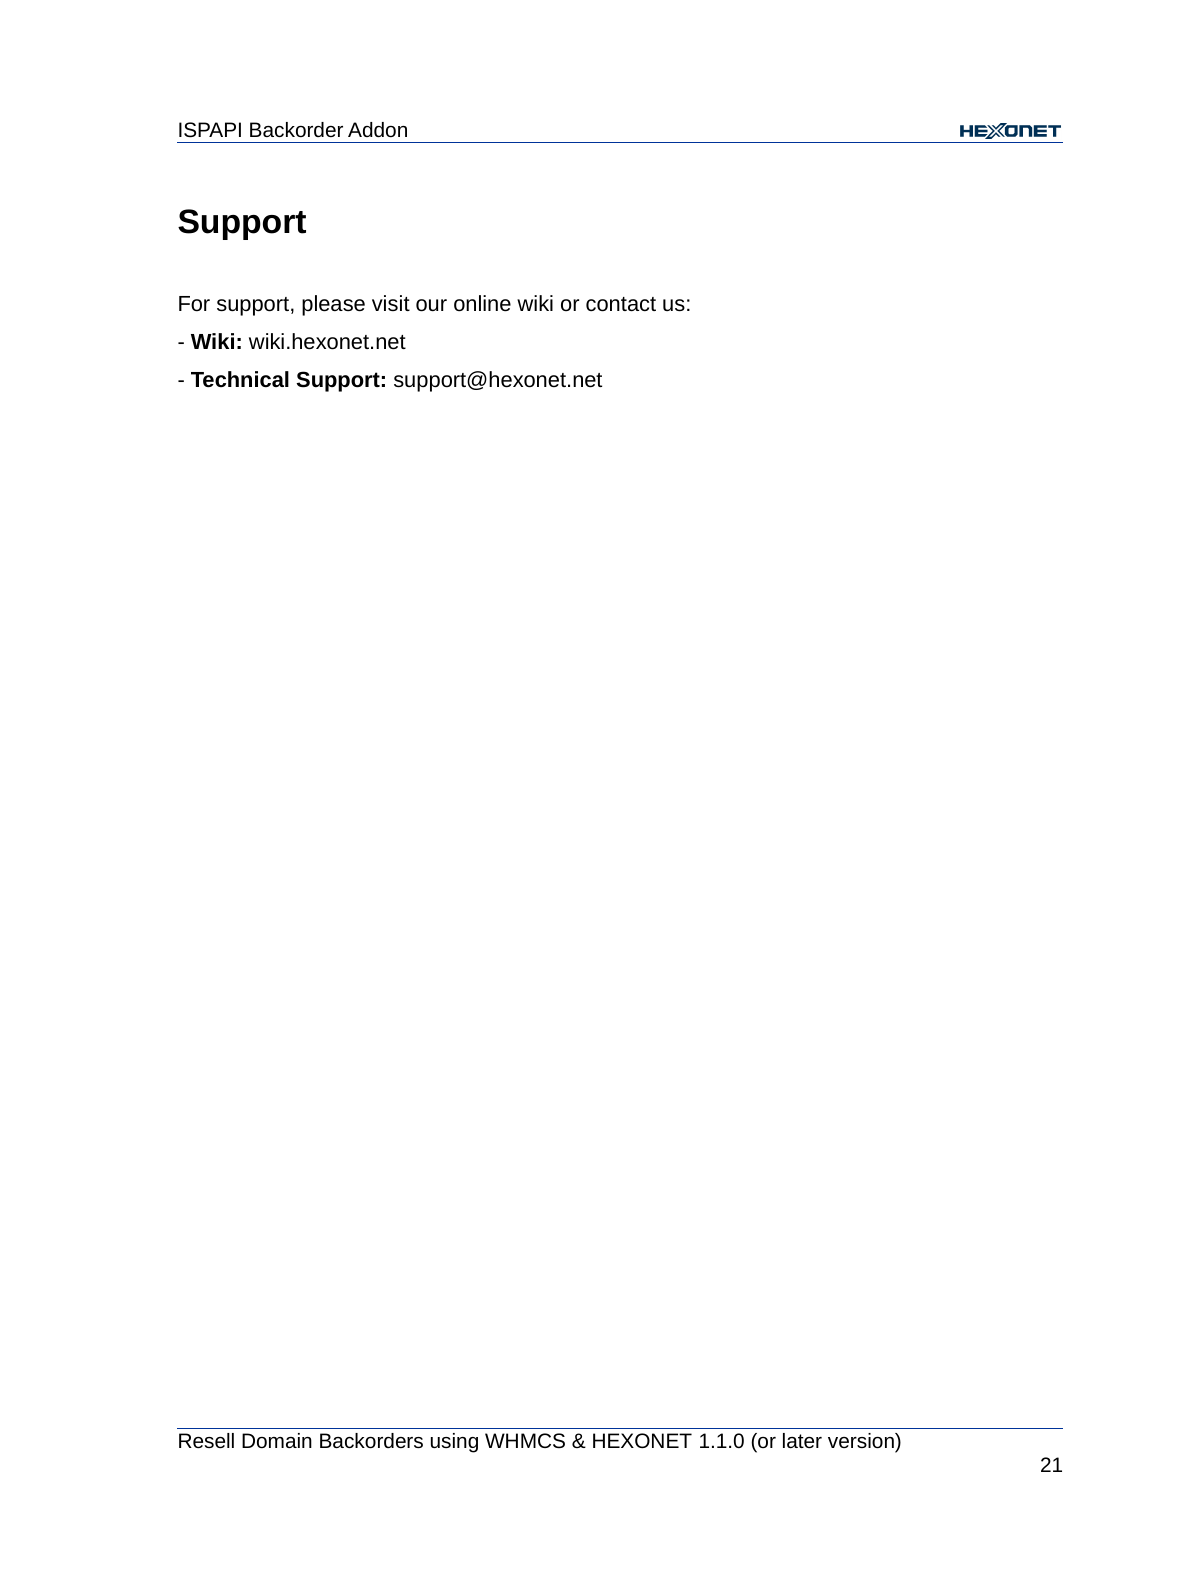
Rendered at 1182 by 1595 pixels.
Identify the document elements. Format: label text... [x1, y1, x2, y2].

text - Technical Support: support@hexonet.net [177, 367, 1063, 392]
text For support, please visit our online wiki or contact us: [177, 291, 1063, 316]
text - Wiki: wiki.hexonet.net [177, 329, 1063, 354]
picture [959, 122, 1062, 140]
subtitle Support [177, 202, 1063, 241]
